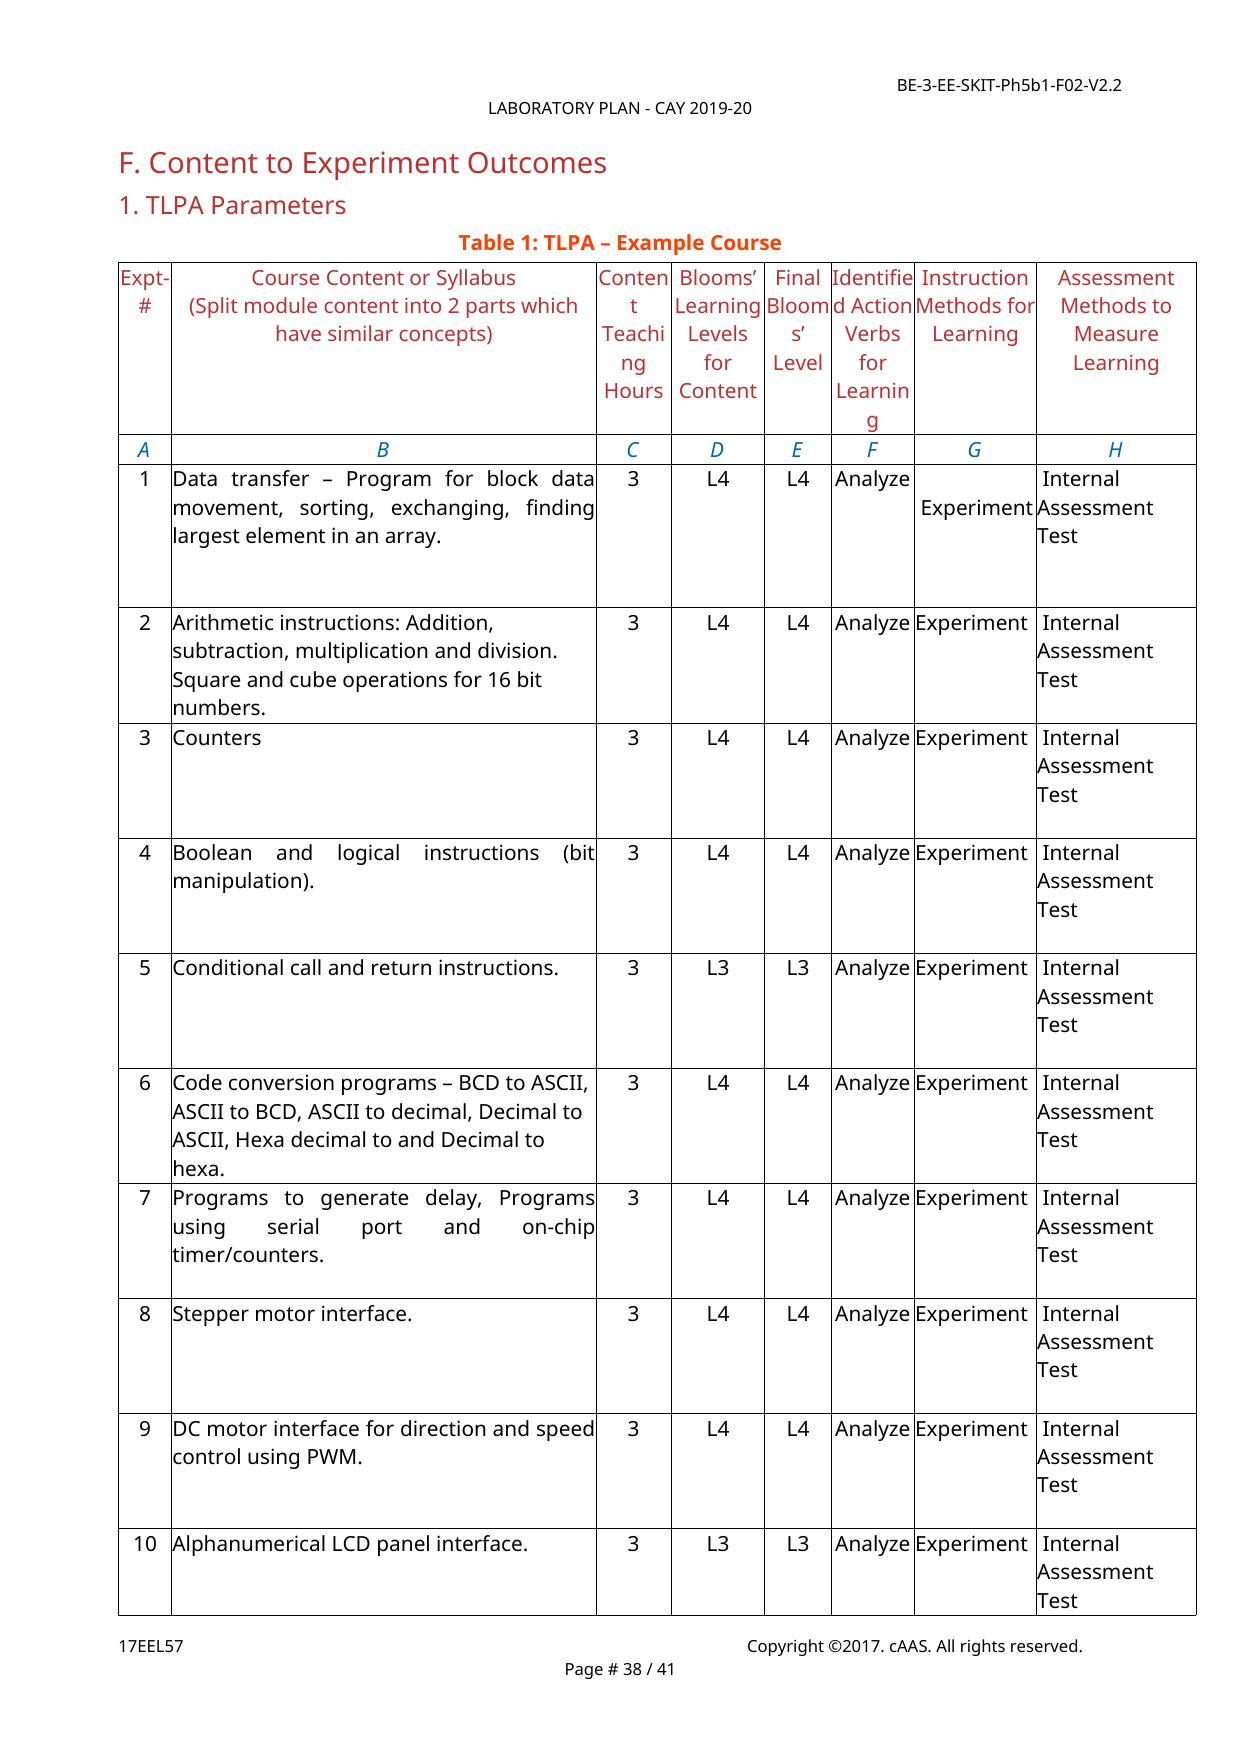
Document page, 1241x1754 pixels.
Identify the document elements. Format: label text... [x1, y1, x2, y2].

table_header Instruction Methods for Learning [915, 263, 1036, 434]
table_cell Experiment [915, 608, 1036, 722]
table_cell L4 [672, 1184, 764, 1298]
table_cell Counters [172, 724, 596, 837]
table_cell Internal Assessment Test [1037, 1529, 1196, 1615]
table_header Identified Action Verbs for Learning [832, 263, 914, 434]
table_cell Experiment [915, 465, 1036, 607]
table_cell Experiment [915, 839, 1036, 953]
table_cell 3 [597, 839, 671, 953]
table_cell 3 [597, 1529, 671, 1615]
table_cell 3 [597, 608, 671, 722]
table_cell Analyze [832, 465, 914, 607]
subtitle F. Content to Experiment Outcomes [118, 142, 1122, 182]
table_cell H [1037, 435, 1196, 464]
table_cell L4 [672, 465, 764, 607]
table_cell 5 [119, 954, 171, 1068]
table_cell 8 [119, 1299, 171, 1413]
table_cell Data transfer – Program for block data movement, sorting, exchanging, finding largest element in an array. [172, 465, 596, 607]
table_cell F [832, 435, 914, 464]
table_cell Analyze [832, 1184, 914, 1298]
table_cell 10 [119, 1529, 171, 1615]
table_cell G [915, 435, 1036, 464]
table_cell B [172, 435, 596, 464]
table_cell 2 [119, 608, 171, 722]
table_header Final Blooms’ Level [765, 263, 831, 434]
table_header Course Content or Syllabus (Split module content into 2 parts which have similar concepts) [172, 263, 596, 434]
table_cell L4 [765, 839, 831, 953]
table_cell Analyze [832, 1529, 914, 1615]
table_cell Analyze [832, 839, 914, 953]
table_header Content Teaching Hours [597, 263, 671, 434]
table_cell 3 [597, 1414, 671, 1528]
subtitle 1. TLPA Parameters [118, 188, 1122, 222]
table_cell Experiment [915, 1069, 1036, 1183]
table_cell Analyze [832, 724, 914, 837]
table_cell Experiment [915, 1184, 1036, 1298]
table_cell Experiment [915, 724, 1036, 837]
table_cell L4 [672, 1299, 764, 1413]
table_cell 3 [597, 1184, 671, 1298]
table_cell C [597, 435, 671, 464]
table_cell Experiment [915, 954, 1036, 1068]
table_cell Experiment [915, 1299, 1036, 1413]
table_cell L4 [765, 1299, 831, 1413]
table_cell Analyze [832, 1069, 914, 1183]
table_cell Analyze [832, 1414, 914, 1528]
table_cell Analyze [832, 1299, 914, 1413]
table_cell L4 [765, 1069, 831, 1183]
table_cell Alphanumerical LCD panel interface. [172, 1529, 596, 1615]
table_cell 9 [119, 1414, 171, 1528]
table_cell 3 [597, 465, 671, 607]
table_cell L4 [765, 724, 831, 837]
table_cell 3 [597, 954, 671, 1068]
table_cell 3 [597, 724, 671, 837]
table_cell L4 [672, 1414, 764, 1528]
table_cell L4 [765, 1184, 831, 1298]
table_cell Internal Assessment Test [1037, 1414, 1196, 1528]
table_cell Internal Assessment Test [1037, 1069, 1196, 1183]
table_cell Internal Assessment Test [1037, 608, 1196, 722]
table_cell 6 [119, 1069, 171, 1183]
table_cell Internal Assessment Test [1037, 465, 1196, 607]
table_cell L4 [672, 839, 764, 953]
table_cell Internal Assessment Test [1037, 724, 1196, 837]
table_cell L4 [765, 1414, 831, 1528]
table_cell 3 [597, 1069, 671, 1183]
table_header Expt- # [119, 263, 171, 434]
table_cell L4 [765, 465, 831, 607]
table_cell A [119, 435, 171, 464]
text Table 1: TLPA – Example Course [118, 228, 1122, 256]
table_cell L4 [765, 608, 831, 722]
table_cell Code conversion programs – BCD to ASCII, ASCII to BCD, ASCII to decimal, Decimal to ASCII, Hexa decimal to and Decimal to hexa. [172, 1069, 596, 1183]
table_cell L3 [765, 1529, 831, 1615]
table_cell L3 [765, 954, 831, 1068]
table_cell E [765, 435, 831, 464]
table_cell Experiment [915, 1529, 1036, 1615]
table_cell Internal Assessment Test [1037, 839, 1196, 953]
table_header Blooms’ Learning Levels for Content [672, 263, 764, 434]
table_cell Internal Assessment Test [1037, 954, 1196, 1068]
table_cell Experiment [915, 1414, 1036, 1528]
table_cell 3 [119, 724, 171, 837]
table_cell L4 [672, 608, 764, 722]
table_cell Arithmetic instructions: Addition, subtraction, multiplication and division. Square and cube operations for 16 bit numbers. [172, 608, 596, 722]
table_cell L4 [672, 724, 764, 837]
table_cell 3 [597, 1299, 671, 1413]
table_cell Analyze [832, 954, 914, 1068]
table_cell Conditional call and return instructions. [172, 954, 596, 1068]
table_cell Analyze [832, 608, 914, 722]
table_cell Internal Assessment Test [1037, 1299, 1196, 1413]
table_cell 7 [119, 1184, 171, 1298]
table_cell L4 [672, 1069, 764, 1183]
table_cell Boolean and logical instructions (bit manipulation). [172, 839, 596, 953]
table_cell Internal Assessment Test [1037, 1184, 1196, 1298]
table_cell 4 [119, 839, 171, 953]
table_cell DC motor interface for direction and speed control using PWM. [172, 1414, 596, 1528]
table_cell 1 [119, 465, 171, 607]
table_cell L3 [672, 1529, 764, 1615]
table_header Assessment Methods to Measure Learning [1037, 263, 1196, 434]
table_cell L3 [672, 954, 764, 1068]
table_cell Programs to generate delay, Programs using serial port and on-chip timer/counters. [172, 1184, 596, 1298]
table_cell Stepper motor interface. [172, 1299, 596, 1413]
table_cell D [672, 435, 764, 464]
